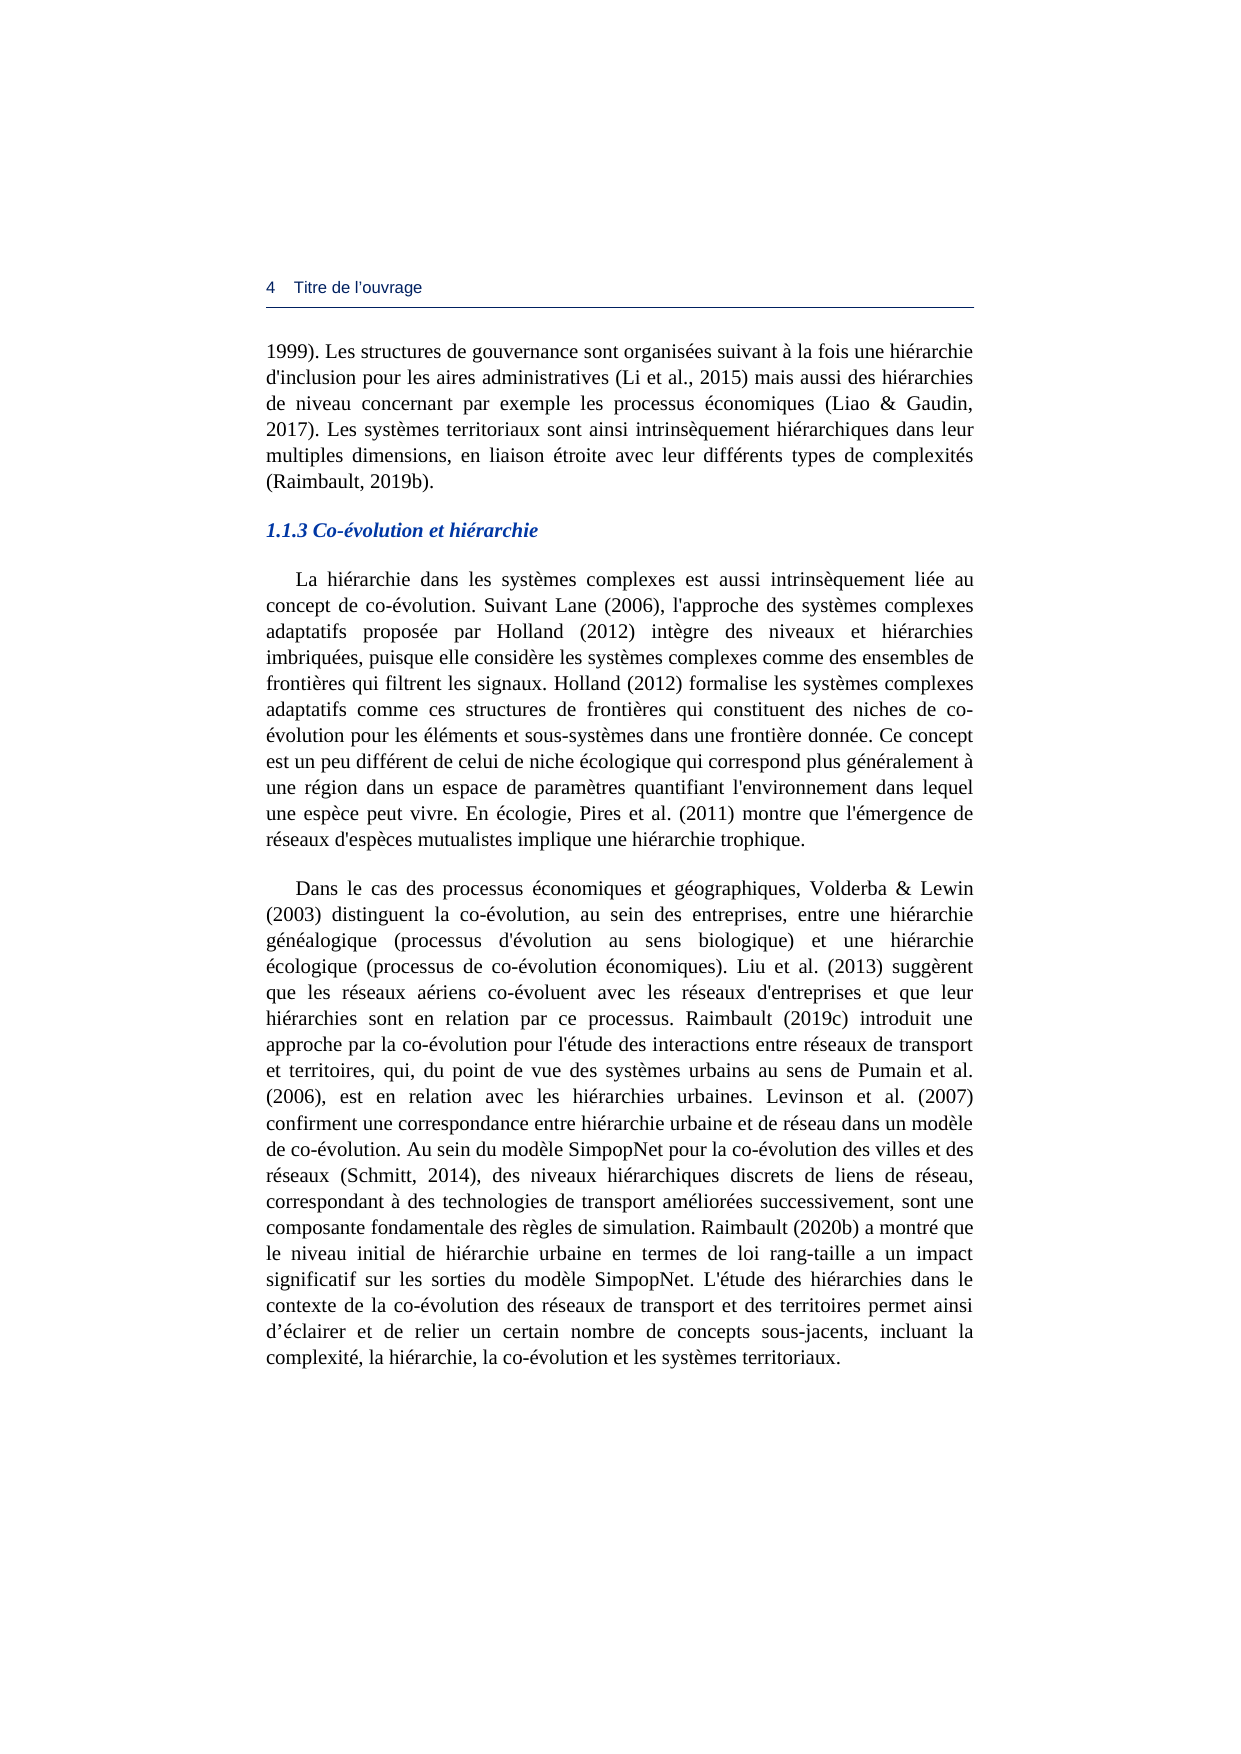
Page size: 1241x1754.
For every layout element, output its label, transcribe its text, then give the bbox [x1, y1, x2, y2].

text Dans le cas des processus économiques et géographiques, Volderba & Lewin (2003) distinguent la co-évolution, au sein des entreprises, entre une hiérarchie généalogique (processus d'évolution au sens biologique) et une hiérarchie écologique (processus de co-évolution économiques). Liu et al. (2013) suggèrent que les réseaux aériens co-évoluent avec les réseaux d'entreprises et que leur hiérarchies sont en relation par ce processus. Raimbault (2019c) introduit une approche par la co-évolution pour l'étude des interactions entre réseaux de transport et territoires, qui, du point de vue des systèmes urbains au sens de Pumain et al. (2006), est en relation avec les hiérarchies urbaines. Levinson et al. (2007) confirment une correspondance entre hiérarchie urbaine et de réseau dans un modèle de co-évolution. Au sein du modèle SimpopNet pour la co-évolution des villes et des réseaux (Schmitt, 2014), des niveaux hiérarchiques discrets de liens de réseau, correspondant à des technologies de transport améliorées successivement, sont une composante fondamentale des règles de simulation. Raimbault (2020b) a montré que le niveau initial de hiérarchie urbaine en termes de loi rang-taille a un impact significatif sur les sorties du modèle SimpopNet. L'étude des hiérarchies dans le contexte de la co-évolution des réseaux de transport et des territoires permet ainsi d’éclairer et de relier un certain nombre de concepts sous-jacents, incluant la complexité, la hiérarchie, la co-évolution et les systèmes territoriaux. [266, 874, 974, 1369]
text 1999). Les structures de gouvernance sont organisées suivant à la fois une hiérarchie d'inclusion pour les aires administratives (Li et al., 2015) mais aussi des hiérarchies de niveau concernant par exemple les processus économiques (Liao & Gaudin, 2017). Les systèmes territoriaux sont ainsi intrinsèquement hiérarchiques dans leur multiples dimensions, en liaison étroite avec leur différents types de complexités (Raimbault, 2019b). [266, 337, 974, 493]
subtitle 1.1.3 Co-évolution et hiérarchie [266, 516, 974, 542]
text La hiérarchie dans les systèmes complexes est aussi intrinsèquement liée au concept de co-évolution. Suivant Lane (2006), l'approche des systèmes complexes adaptatifs proposée par Holland (2012) intègre des niveaux et hiérarchies imbriquées, puisque elle considère les systèmes complexes comme des ensembles de frontières qui filtrent les signaux. Holland (2012) formalise les systèmes complexes adaptatifs comme ces structures de frontières qui constituent des niches de co-évolution pour les éléments et sous-systèmes dans une frontière donnée. Ce concept est un peu différent de celui de niche écologique qui correspond plus généralement à une région dans un espace de paramètres quantifiant l'environnement dans lequel une espèce peut vivre. En écologie, Pires et al. (2011) montre que l'émergence de réseaux d'espèces mutualistes implique une hiérarchie trophique. [266, 565, 974, 851]
